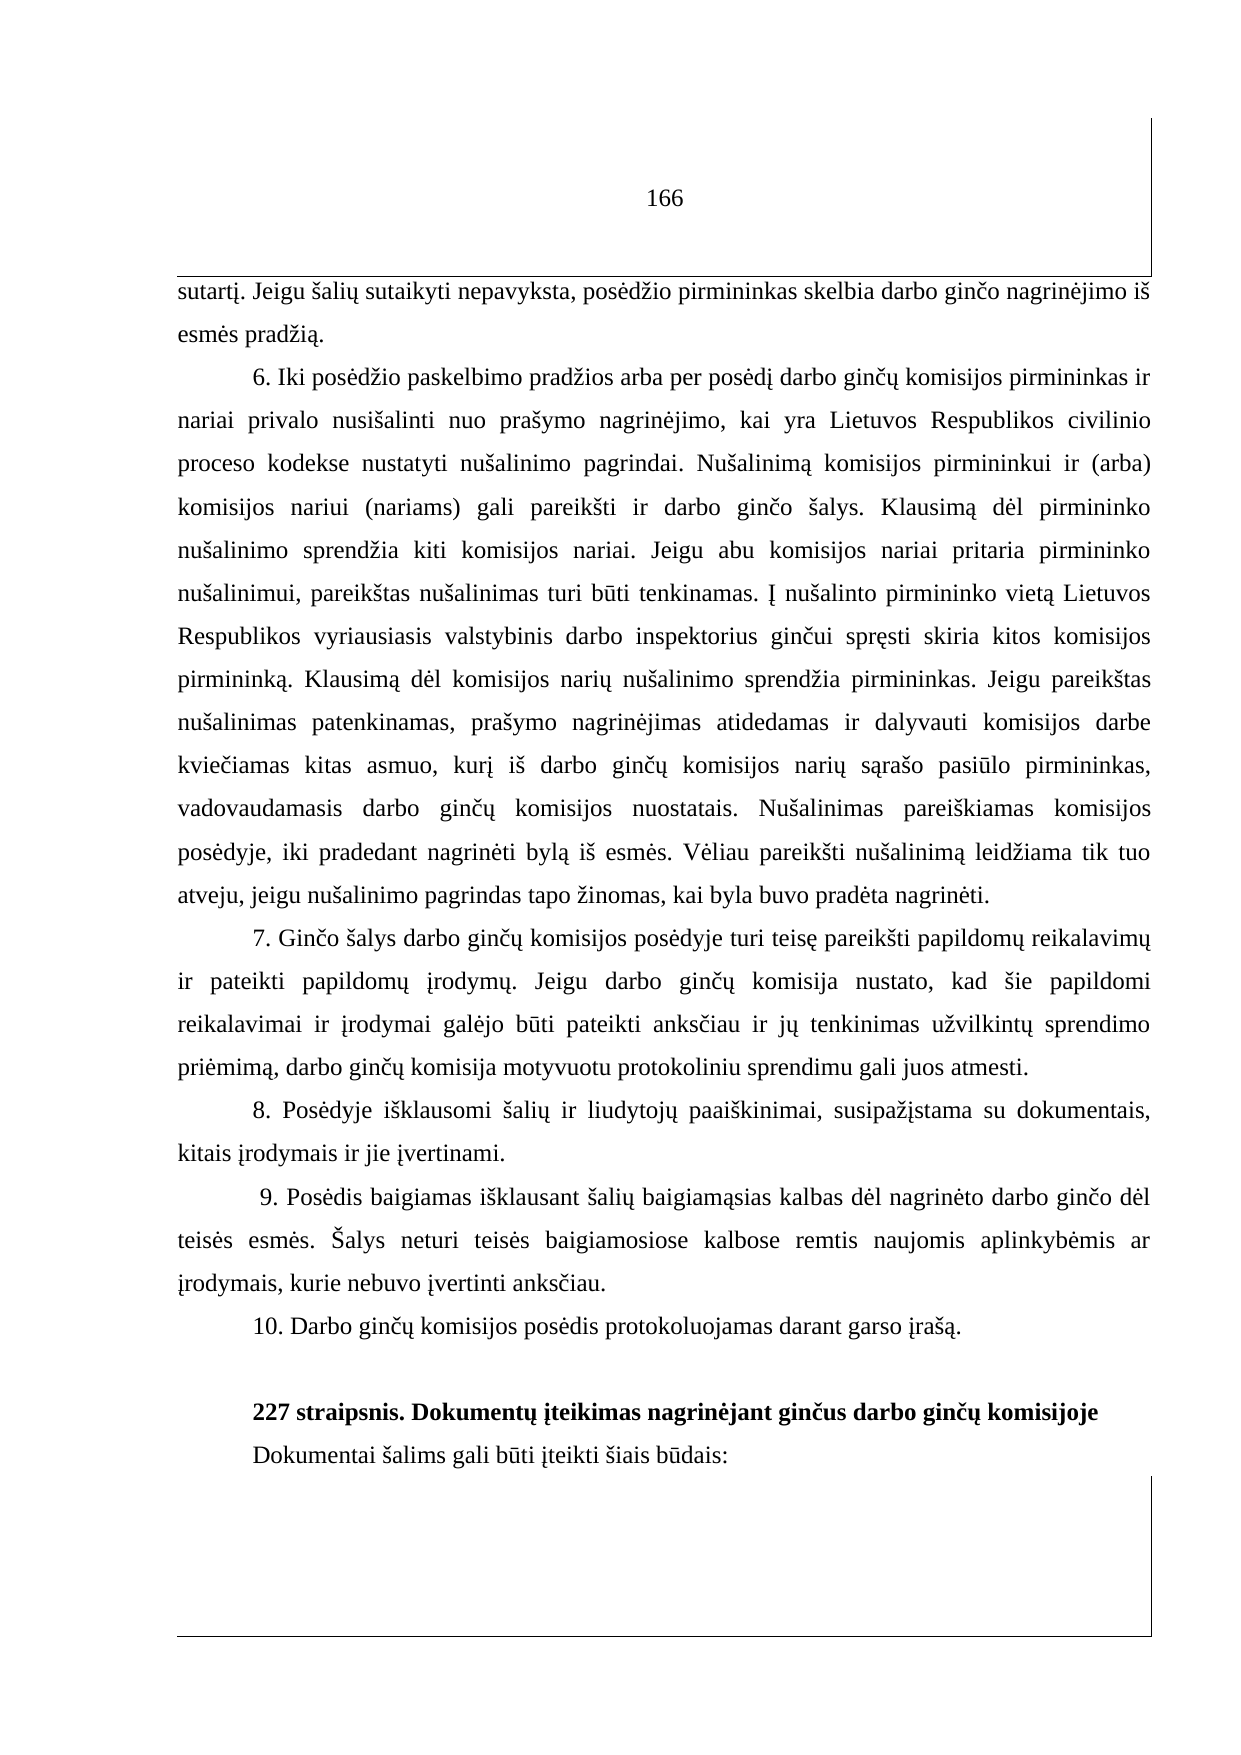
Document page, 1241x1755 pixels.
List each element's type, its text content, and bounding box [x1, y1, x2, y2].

text 9. Posėdis baigiamas išklausant šalių baigiamąsias kalbas dėl nagrinėto darbo ginčo dėl teisės esmės. Šalys neturi teisės baigiamosiose kalbose remtis naujomis aplinkybėmis ar įrodymais, kurie nebuvo įvertinti anksčiau. [177, 1182, 1152, 1297]
text 10. Darbo ginčų komisijos posėdis protokoluojamas darant garso įrašą. [177, 1311, 1152, 1340]
text 6. Iki posėdžio paskelbimo pradžios arba per posėdį darbo ginčų komisijos pirmininkas ir nariai privalo nusišalinti nuo prašymo nagrinėjimo, kai yra Lietuvos Respublikos civilinio proceso kodekse nustatyti nušalinimo pagrindai. Nušalinimą komisijos pirmininkui ir (arba) komisijos nariui (nariams) gali pareikšti ir darbo ginčo šalys. Klausimą dėl pirmininko nušalinimo sprendžia kiti komisijos nariai. Jeigu abu komisijos nariai pritaria pirmininko nušalinimui, pareikštas nušalinimas turi būti tenkinamas. Į nušalinto pirmininko vietą Lietuvos Respublikos vyriausiasis valstybinis darbo inspektorius ginčui spręsti skiria kitos komisijos pirmininką. Klausimą dėl komisijos narių nušalinimo sprendžia pirmininkas. Jeigu pareikštas nušalinimas patenkinamas, prašymo nagrinėjimas atidedamas ir dalyvauti komisijos darbe kviečiamas kitas asmuo, kurį iš darbo ginčų komisijos narių sąrašo pasiūlo pirmininkas, vadovaudamasis darbo ginčų komisijos nuostatais. Nušalinimas pareiškiamas komisijos posėdyje, iki pradedant nagrinėti bylą iš esmės. Vėliau pareikšti nušalinimą leidžiama tik tuo atveju, jeigu nušalinimo pagrindas tapo žinomas, kai byla buvo pradėta nagrinėti. [177, 362, 1152, 908]
subtitle 227 straipsnis. Dokumentų įteikimas nagrinėjant ginčus darbo ginčų komisijoje [177, 1397, 1152, 1426]
text 8. Posėdyje išklausomi šalių ir liudytojų paaiškinimai, susipažįstama su dokumentais, kitais įrodymais ir jie įvertinami. [177, 1095, 1152, 1167]
text 7. Ginčo šalys darbo ginčų komisijos posėdyje turi teisę pareikšti papildomų reikalavimų ir pateikti papildomų įrodymų. Jeigu darbo ginčų komisija nustato, kad šie papildomi reikalavimai ir įrodymai galėjo būti pateikti anksčiau ir jų tenkinimas užvilkintų sprendimo priėmimą, darbo ginčų komisija motyvuotu protokoliniu sprendimu gali juos atmesti. [177, 923, 1152, 1081]
text Dokumentai šalims gali būti įteikti šiais būdais: [177, 1440, 1152, 1469]
text sutartį. Jeigu šalių sutaikyti nepavyksta, posėdžio pirmininkas skelbia darbo ginčo nagrinėjimo iš esmės pradžią. [177, 276, 1152, 348]
